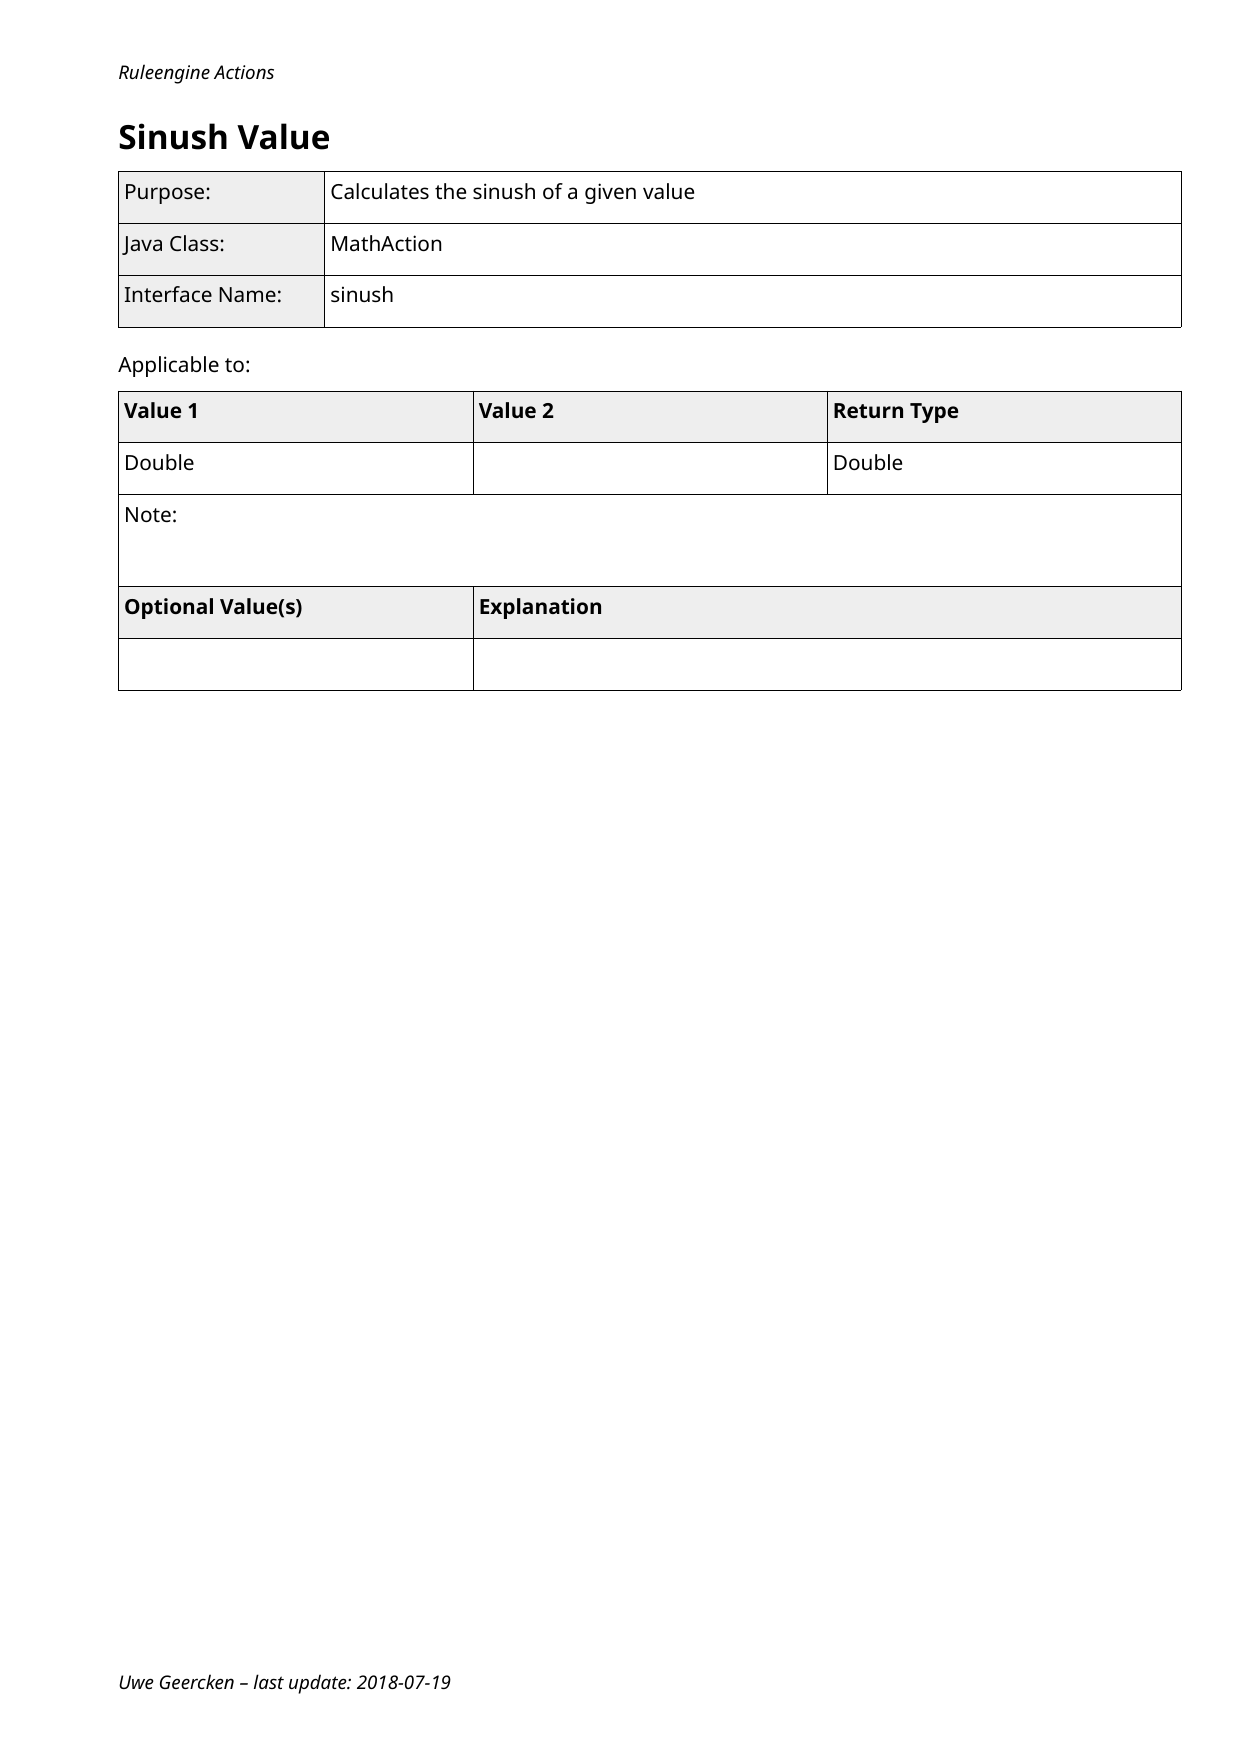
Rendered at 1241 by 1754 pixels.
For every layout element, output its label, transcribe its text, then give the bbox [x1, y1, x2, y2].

table_header Value 1 [119, 392, 473, 442]
table_header Purpose: [119, 172, 324, 223]
table_header Calculates the sinush of a given value [325, 172, 1181, 223]
table_cell MathAction [325, 224, 1181, 275]
table_cell [474, 443, 827, 494]
table_header Return Type [828, 392, 1181, 442]
table_cell Note: [119, 495, 1181, 586]
text Applicable to: [118, 350, 1181, 379]
table_cell sinush [325, 276, 1181, 327]
table_cell [474, 639, 1181, 689]
table_header Value 2 [474, 392, 827, 442]
text Sinush Value [118, 114, 1181, 159]
table_cell Optional Value(s) [119, 587, 473, 638]
table_cell Double [828, 443, 1181, 494]
table_cell [119, 639, 473, 689]
table_cell Double [119, 443, 473, 494]
table_cell Java Class: [119, 224, 324, 275]
table_cell Explanation [474, 587, 1181, 638]
table_cell Interface Name: [119, 276, 324, 327]
